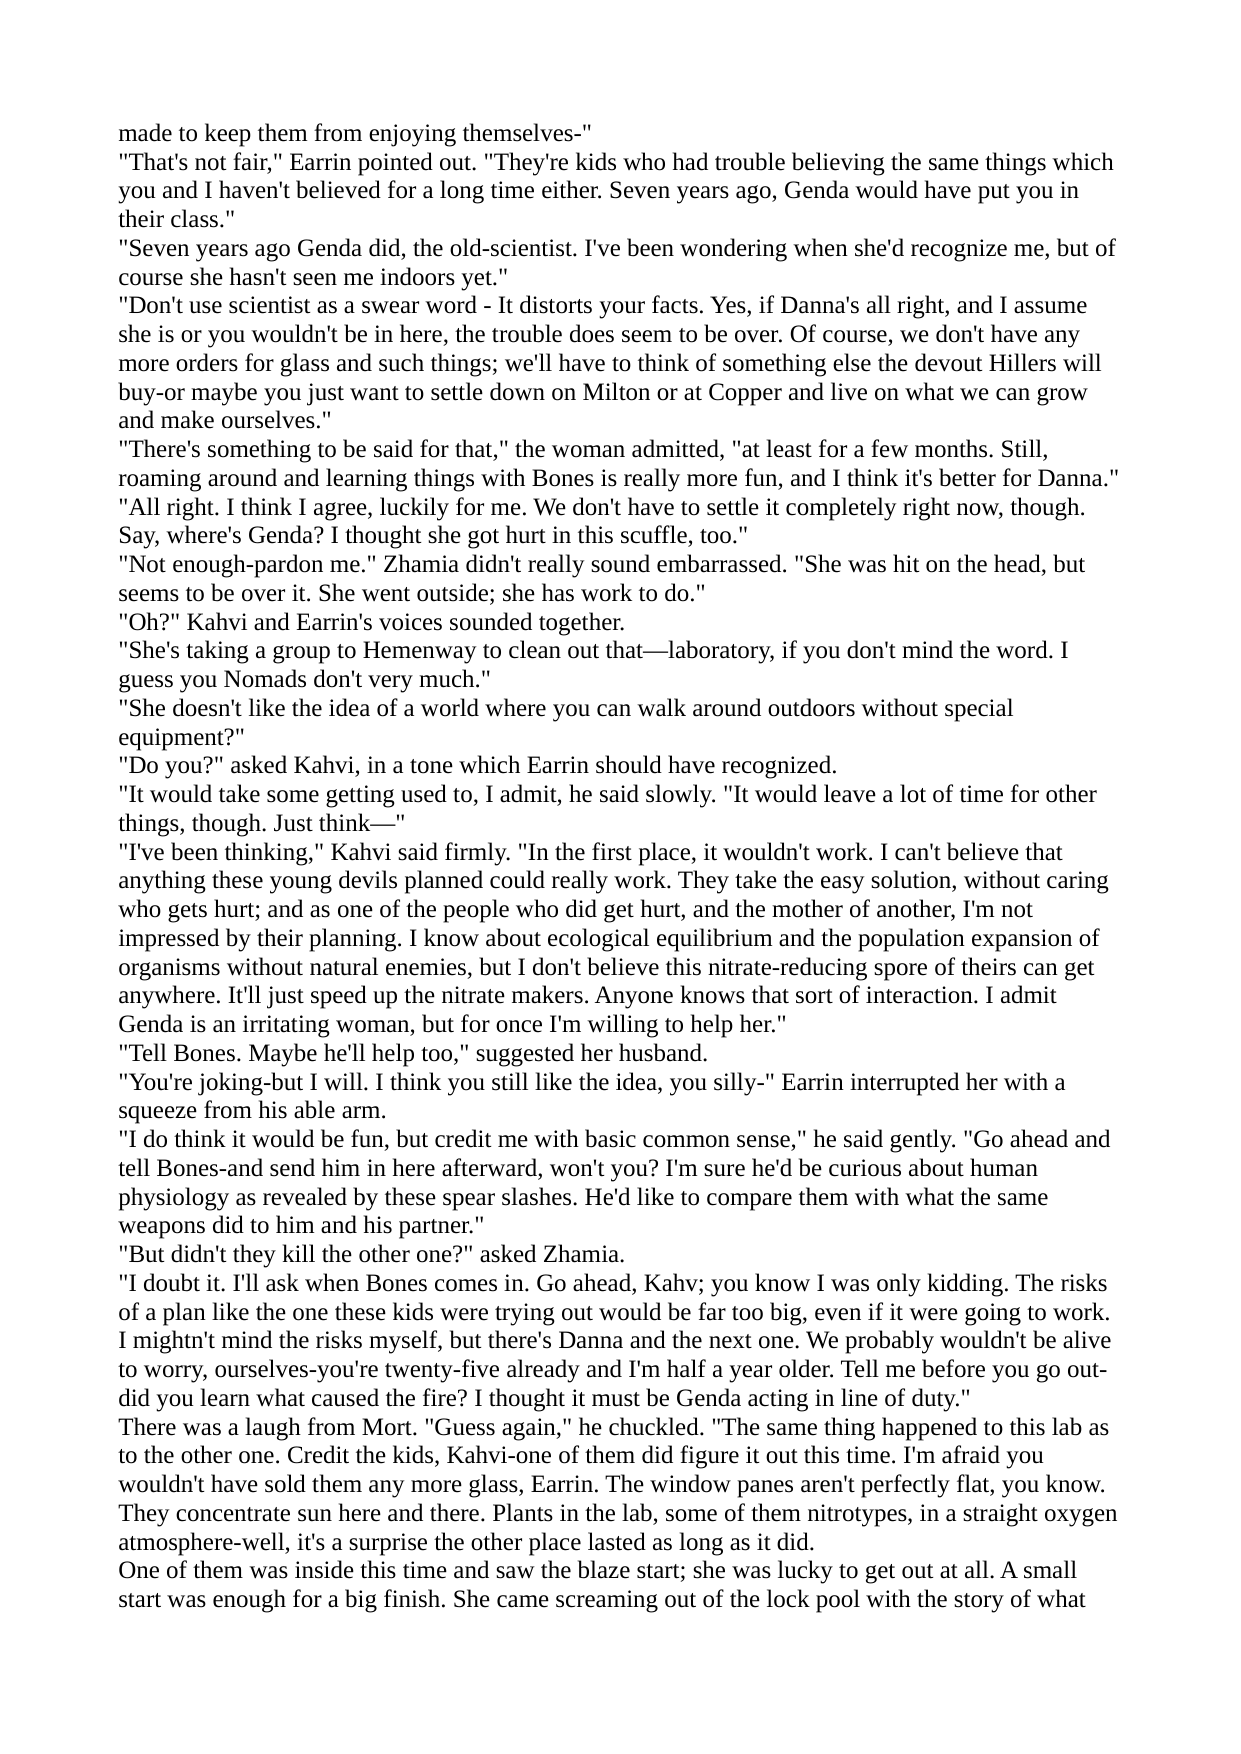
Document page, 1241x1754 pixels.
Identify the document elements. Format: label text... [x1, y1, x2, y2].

text "I've been thinking," Kahvi said firmly. "In the first place, it wouldn't work. I can't believe that anything these young devils planned could really work. They take the easy solution, without caring who gets hurt; and as one of the people who did get hurt, and the mother of another, I'm not impressed by their planning. I know about ecological equilibrium and the population expansion of organisms without natural enemies, but I don't believe this nitrate-reducing spore of theirs can get anywhere. It'll just speed up the nitrate makers. Anyone knows that sort of interaction. I admit Genda is an irritating woman, but for once I'm willing to help her." [118, 837, 1122, 1038]
text "Oh?" Kahvi and Earrin's voices sounded together. [118, 607, 1122, 636]
text "She's taking a group to Hemenway to clean out that—laboratory, if you don't mind the word. I guess you Nomads don't very much." [118, 636, 1122, 693]
text "I doubt it. I'll ask when Bones comes in. Go ahead, Kahv; you know I was only kidding. The risks of a plan like the one these kids were trying out would be far too big, even if it were going to work. I mightn't mind the risks myself, but there's Danna and the next one. We probably wouldn't be alive to worry, ourselves-you're twenty-five already and I'm half a year older. Tell me before you go out-did you learn what caused the fire? I thought it must be Genda acting in line of duty." [118, 1268, 1122, 1412]
text "It would take some getting used to, I admit, he said slowly. "It would leave a lot of time for other things, though. Just think—" [118, 779, 1122, 837]
text "Not enough-pardon me." Zhamia didn't really sound embarrassed. "She was hit on the head, but seems to be over it. She went outside; she has work to do." [118, 549, 1122, 607]
text "That's not fair," Earrin pointed out. "They're kids who had trouble believing the same things which you and I haven't believed for a long time either. Seven years ago, Genda would have put you in their class." [118, 147, 1122, 233]
text "Don't use scientist as a swear word - It distorts your facts. Yes, if Danna's all right, and I assume she is or you wouldn't be in here, the trouble does seem to be over. Of course, we don't have any more orders for glass and such things; we'll have to think of something else the devout Hillers will buy-or maybe you just want to settle down on Milton or at Copper and live on what we can grow and make ourselves." [118, 291, 1122, 434]
text "Seven years ago Genda did, the old-scientist. I've been wondering when she'd recognize me, but of course she hasn't seen me indoors yet." [118, 233, 1122, 291]
text "Tell Bones. Maybe he'll help too," suggested her husband. [118, 1038, 1122, 1067]
text There was a laugh from Mort. "Guess again," he chuckled. "The same thing happened to this lab as to the other one. Credit the kids, Kahvi-one of them did figure it out this time. I'm afraid you wouldn't have sold them any more glass, Earrin. The window panes aren't perfectly flat, you know. They concentrate sun here and there. Plants in the lab, some of them nitrotypes, in a straight oxygen atmosphere-well, it's a surprise the other place lasted as long as it did. [118, 1412, 1122, 1556]
text "All right. I think I agree, luckily for me. We don't have to settle it completely right now, though. Say, where's Genda? I thought she got hurt in this scuffle, too." [118, 492, 1122, 549]
text "Do you?" asked Kahvi, in a tone which Earrin should have recognized. [118, 751, 1122, 779]
text "There's something to be said for that," the woman admitted, "at least for a few months. Still, roaming around and learning things with Bones is really more fun, and I think it's better for Danna." [118, 434, 1122, 492]
text "But didn't they kill the other one?" asked Zhamia. [118, 1239, 1122, 1268]
text "She doesn't like the idea of a world where you can walk around outdoors without special equipment?" [118, 693, 1122, 751]
text "You're joking-but I will. I think you still like the idea, you silly-" Earrin interrupted her with a squeeze from his able arm. [118, 1067, 1122, 1124]
text "I do think it would be fun, but credit me with basic common sense," he said gently. "Go ahead and tell Bones-and send him in here afterward, won't you? I'm sure he'd be curious about human physiology as revealed by these spear slashes. He'd like to compare them with what the same weapons did to him and his partner." [118, 1124, 1122, 1239]
text made to keep them from enjoying themselves-" [118, 118, 1122, 147]
text One of them was inside this time and saw the blaze start; she was lucky to get out at all. A small start was enough for a big finish. She came screaming out of the lock pool with the story of what [118, 1556, 1122, 1613]
